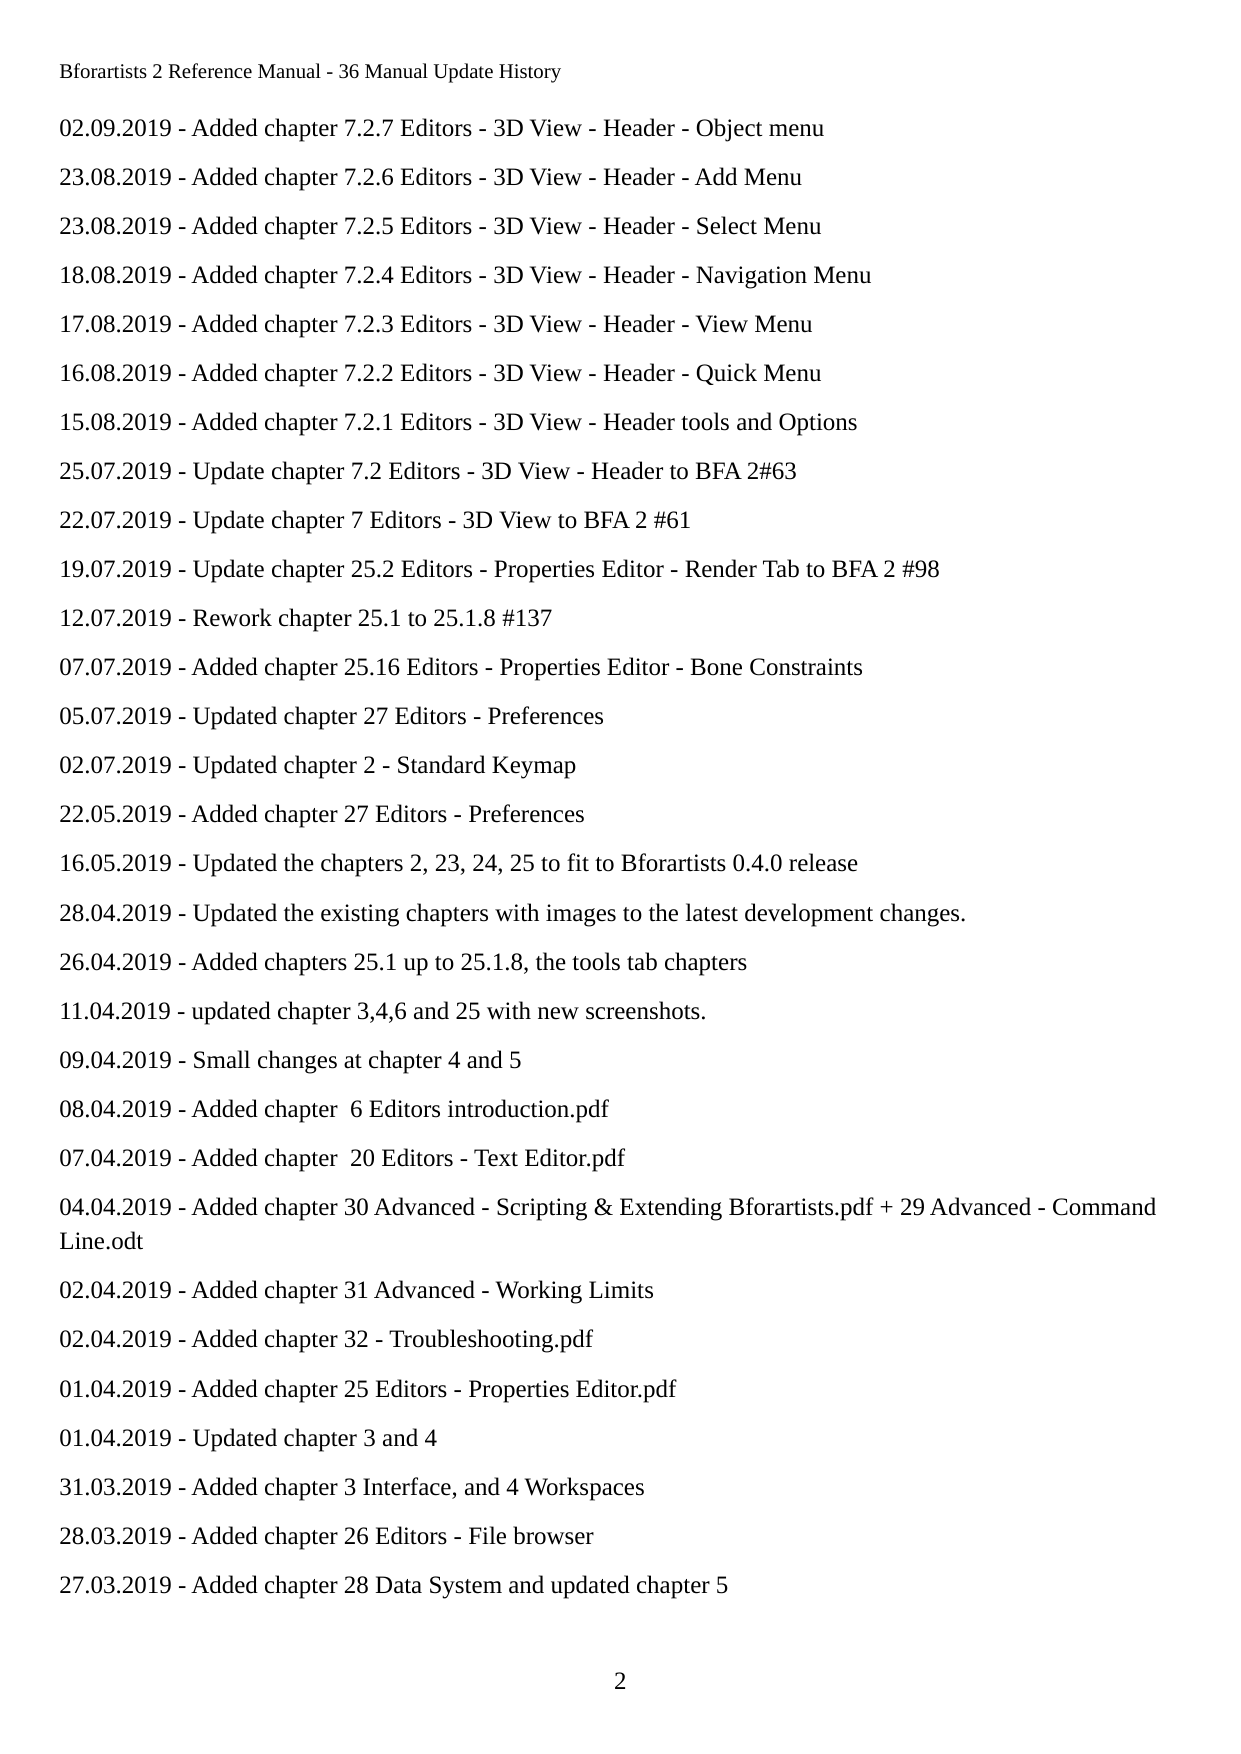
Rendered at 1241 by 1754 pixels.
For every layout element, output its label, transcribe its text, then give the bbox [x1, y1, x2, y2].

text 22.05.2019 - Added chapter 27 Editors - Preferences [59, 799, 1181, 828]
text 17.08.2019 - Added chapter 7.2.3 Editors - 3D View - Header - View Menu [59, 309, 1181, 338]
text 04.04.2019 - Added chapter 30 Advanced - Scripting & Extending Bforartists.pdf + 29 Advanced - Command Line.odt [59, 1192, 1181, 1255]
text 26.04.2019 - Added chapters 25.1 up to 25.1.8, the tools tab chapters [59, 947, 1181, 975]
text 16.05.2019 - Updated the chapters 2, 23, 24, 25 to fit to Bforartists 0.4.0 release [59, 848, 1181, 877]
text 01.04.2019 - Added chapter 25 Editors - Properties Editor.pdf [59, 1374, 1181, 1402]
text 12.07.2019 - Rework chapter 25.1 to 25.1.8 #137 [59, 603, 1181, 632]
text 16.08.2019 - Added chapter 7.2.2 Editors - 3D View - Header - Quick Menu [59, 358, 1181, 387]
text 02.04.2019 - Added chapter 31 Advanced - Working Limits [59, 1276, 1181, 1304]
text 07.07.2019 - Added chapter 25.16 Editors - Properties Editor - Bone Constraints [59, 652, 1181, 681]
text 02.07.2019 - Updated chapter 2 - Standard Keymap [59, 750, 1181, 779]
text 23.08.2019 - Added chapter 7.2.5 Editors - 3D View - Header - Select Menu [59, 211, 1181, 239]
text 28.04.2019 - Updated the existing chapters with images to the latest development changes. [59, 898, 1181, 926]
text 19.07.2019 - Update chapter 25.2 Editors - Properties Editor - Render Tab to BFA 2 #98 [59, 554, 1181, 583]
text 09.04.2019 - Small changes at chapter 4 and 5 [59, 1045, 1181, 1073]
text 02.04.2019 - Added chapter 32 - Troubleshooting.pdf [59, 1324, 1181, 1353]
text 31.03.2019 - Added chapter 3 Interface, and 4 Workspaces [59, 1472, 1181, 1501]
text 28.03.2019 - Added chapter 26 Editors - File browser [59, 1521, 1181, 1549]
text 15.08.2019 - Added chapter 7.2.1 Editors - 3D View - Header tools and Options [59, 407, 1181, 436]
text 11.04.2019 - updated chapter 3,4,6 and 25 with new screenshots. [59, 996, 1181, 1024]
text 08.04.2019 - Added chapter 6 Editors introduction.pdf [59, 1094, 1181, 1123]
text 22.07.2019 - Update chapter 7 Editors - 3D View to BFA 2 #61 [59, 505, 1181, 534]
text 27.03.2019 - Added chapter 28 Data System and updated chapter 5 [59, 1570, 1181, 1599]
text 25.07.2019 - Update chapter 7.2 Editors - 3D View - Header to BFA 2#63 [59, 456, 1181, 485]
text 01.04.2019 - Updated chapter 3 and 4 [59, 1423, 1181, 1451]
text 05.07.2019 - Updated chapter 27 Editors - Preferences [59, 701, 1181, 730]
text 23.08.2019 - Added chapter 7.2.6 Editors - 3D View - Header - Add Menu [59, 162, 1181, 190]
text 18.08.2019 - Added chapter 7.2.4 Editors - 3D View - Header - Navigation Menu [59, 260, 1181, 288]
text 02.09.2019 - Added chapter 7.2.7 Editors - 3D View - Header - Object menu [59, 113, 1181, 141]
text 07.04.2019 - Added chapter 20 Editors - Text Editor.pdf [59, 1143, 1181, 1172]
